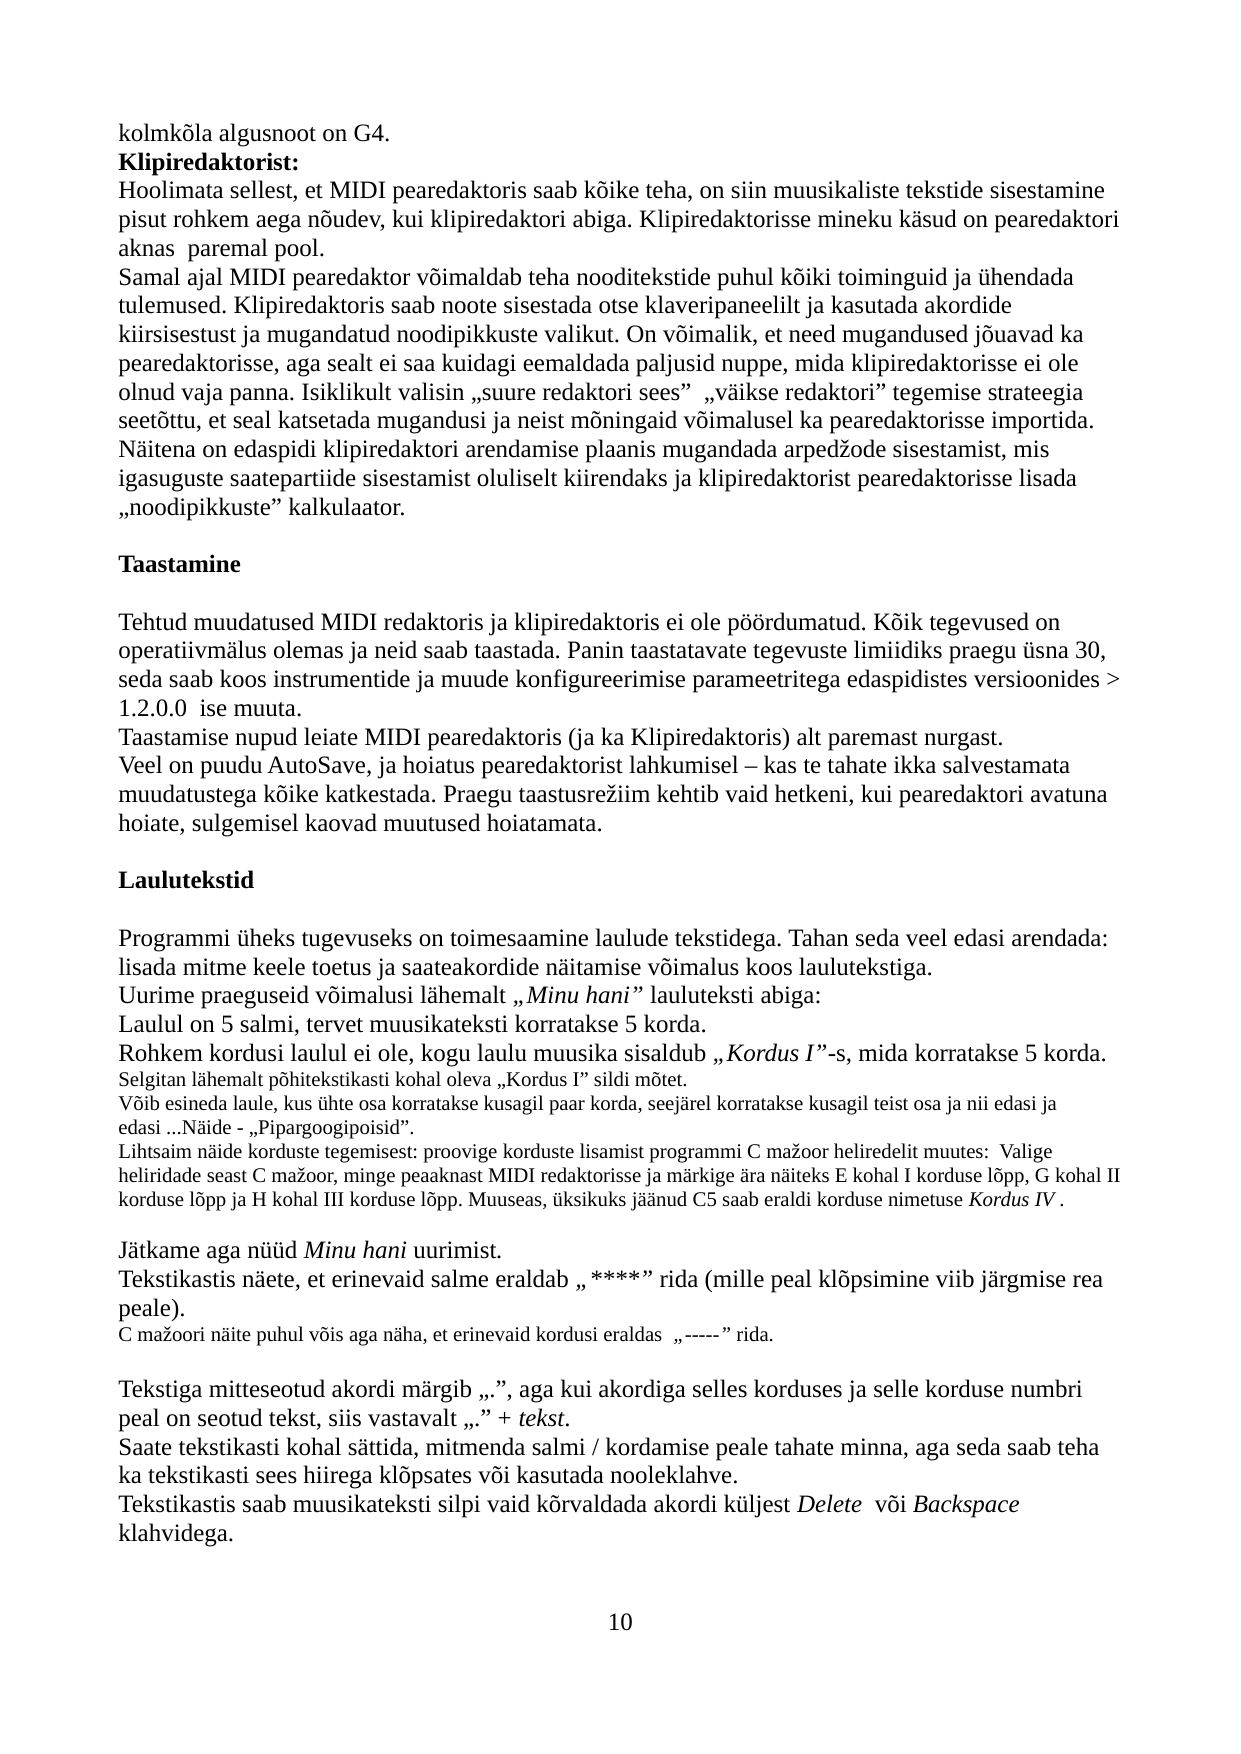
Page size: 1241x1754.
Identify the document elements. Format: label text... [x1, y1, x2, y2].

text Laulul on 5 salmi, tervet muusikateksti korratakse 5 korda. [118, 1009, 1122, 1038]
text Tekstikastis saab muusikateksti silpi vaid kõrvaldada akordi küljest Delete või Backspace klahvidega. [118, 1489, 1122, 1547]
text Samal ajal MIDI pearedaktor võimaldab teha nooditekstide puhul kõiki toiminguid ja ühendada tulemused. Klipiredaktoris saab noote sisestada otse klaveripaneelilt ja kasutada akordide kiirsisestust ja mugandatud noodipikkuste valikut. On võimalik, et need mugandused jõuavad ka pearedaktorisse, aga sealt ei saa kuidagi eemaldada paljusid nuppe, mida klipiredaktorisse ei ole olnud vaja panna. Isiklikult valisin „suure redaktori sees” „väikse redaktori” tegemise strateegia seetõttu, et seal katsetada mugandusi ja neist mõningaid võimalusel ka pearedaktorisse importida. [118, 262, 1122, 434]
text Programmi üheks tugevuseks on toimesaamine laulude tekstidega. Tahan seda veel edasi arendada: lisada mitme keele toetus ja saateakordide näitamise võimalus koos laulutekstiga. [118, 923, 1122, 981]
text Veel on puudu AutoSave, ja hoiatus pearedaktorist lahkumisel – kas te tahate ikka salvestamata muudatustega kõike katkestada. Praegu taastusrežiim kehtib vaid hetkeni, kui pearedaktori avatuna hoiate, sulgemisel kaovad muutused hoiatamata. [118, 751, 1122, 837]
text Laulutekstid [118, 866, 1122, 894]
text Jätkame aga nüüd Minu hani uurimist. [118, 1235, 1122, 1264]
text kolmkõla algusnoot on G4. Klipiredaktorist: Hoolimata sellest, et MIDI pearedaktoris saab kõike teha, on siin muusikaliste tekstide sisestamine pisut rohkem aega nõudev, kui klipiredaktori abiga. Klipiredaktorisse mineku käsud on pearedaktori aknas paremal pool. [118, 118, 1122, 262]
text Uurime praeguseid võimalusi lähemalt „Minu hani” lauluteksti abiga: [118, 981, 1122, 1009]
text Tekstikastis näete, et erinevaid salme eraldab „****” rida (mille peal klõpsimine viib järgmise rea peale). [118, 1264, 1122, 1322]
text Rohkem kordusi laulul ei ole, kogu laulu muusika sisaldub „Kordus I”-s, mida korratakse 5 korda. [118, 1038, 1122, 1067]
text Näitena on edaspidi klipiredaktori arendamise plaanis mugandada arpedžode sisestamist, mis igasuguste saatepartiide sisestamist oluliselt kiirendaks ja klipiredaktorist pearedaktorisse lisada „noodipikkuste” kalkulaator. [118, 434, 1122, 521]
text Taastamine [118, 549, 1122, 578]
text Tehtud muudatused MIDI redaktoris ja klipiredaktoris ei ole pöördumatud. Kõik tegevused on operatiivmälus olemas ja neid saab taastada. Panin taastatavate tegevuste limiidiks praegu üsna 30, seda saab koos instrumentide ja muude konfigureerimise parameetritega edaspidistes versioonides > 1.2.0.0 ise muuta. Taastamise nupud leiate MIDI pearedaktoris (ja ka Klipiredaktoris) alt paremast nurgast. [118, 607, 1122, 751]
text Tekstiga mitteseotud akordi märgib „.”, aga kui akordiga selles korduses ja selle korduse numbri peal on seotud tekst, siis vastavalt „.” + tekst. Saate tekstikasti kohal sättida, mitmenda salmi / kordamise peale tahate minna, aga seda saab teha ka tekstikasti sees hiirega klõpsates või kasutada nooleklahve. [118, 1374, 1122, 1489]
text C mažoori näite puhul võis aga näha, et erinevaid kordusi eraldas „-----” rida. [118, 1322, 1122, 1346]
text Selgitan lähemalt põhitekstikasti kohal oleva „Kordus I” sildi mõtet. Võib esineda laule, kus ühte osa korratakse kusagil paar korda, seejärel korratakse kusagil teist osa ja nii edasi ja edasi ...Näide - „Pipargoogipoisid”. Lihtsaim näide korduste tegemisest: proovige korduste lisamist programmi C mažoor heliredelit muutes: Valige heliridade seast C mažoor, minge peaaknast MIDI redaktorisse ja märkige ära näiteks E kohal I korduse lõpp, G kohal II korduse lõpp ja H kohal III korduse lõpp. Muuseas, üksikuks jäänud C5 saab eraldi korduse nimetuse Kordus IV . [118, 1067, 1122, 1211]
